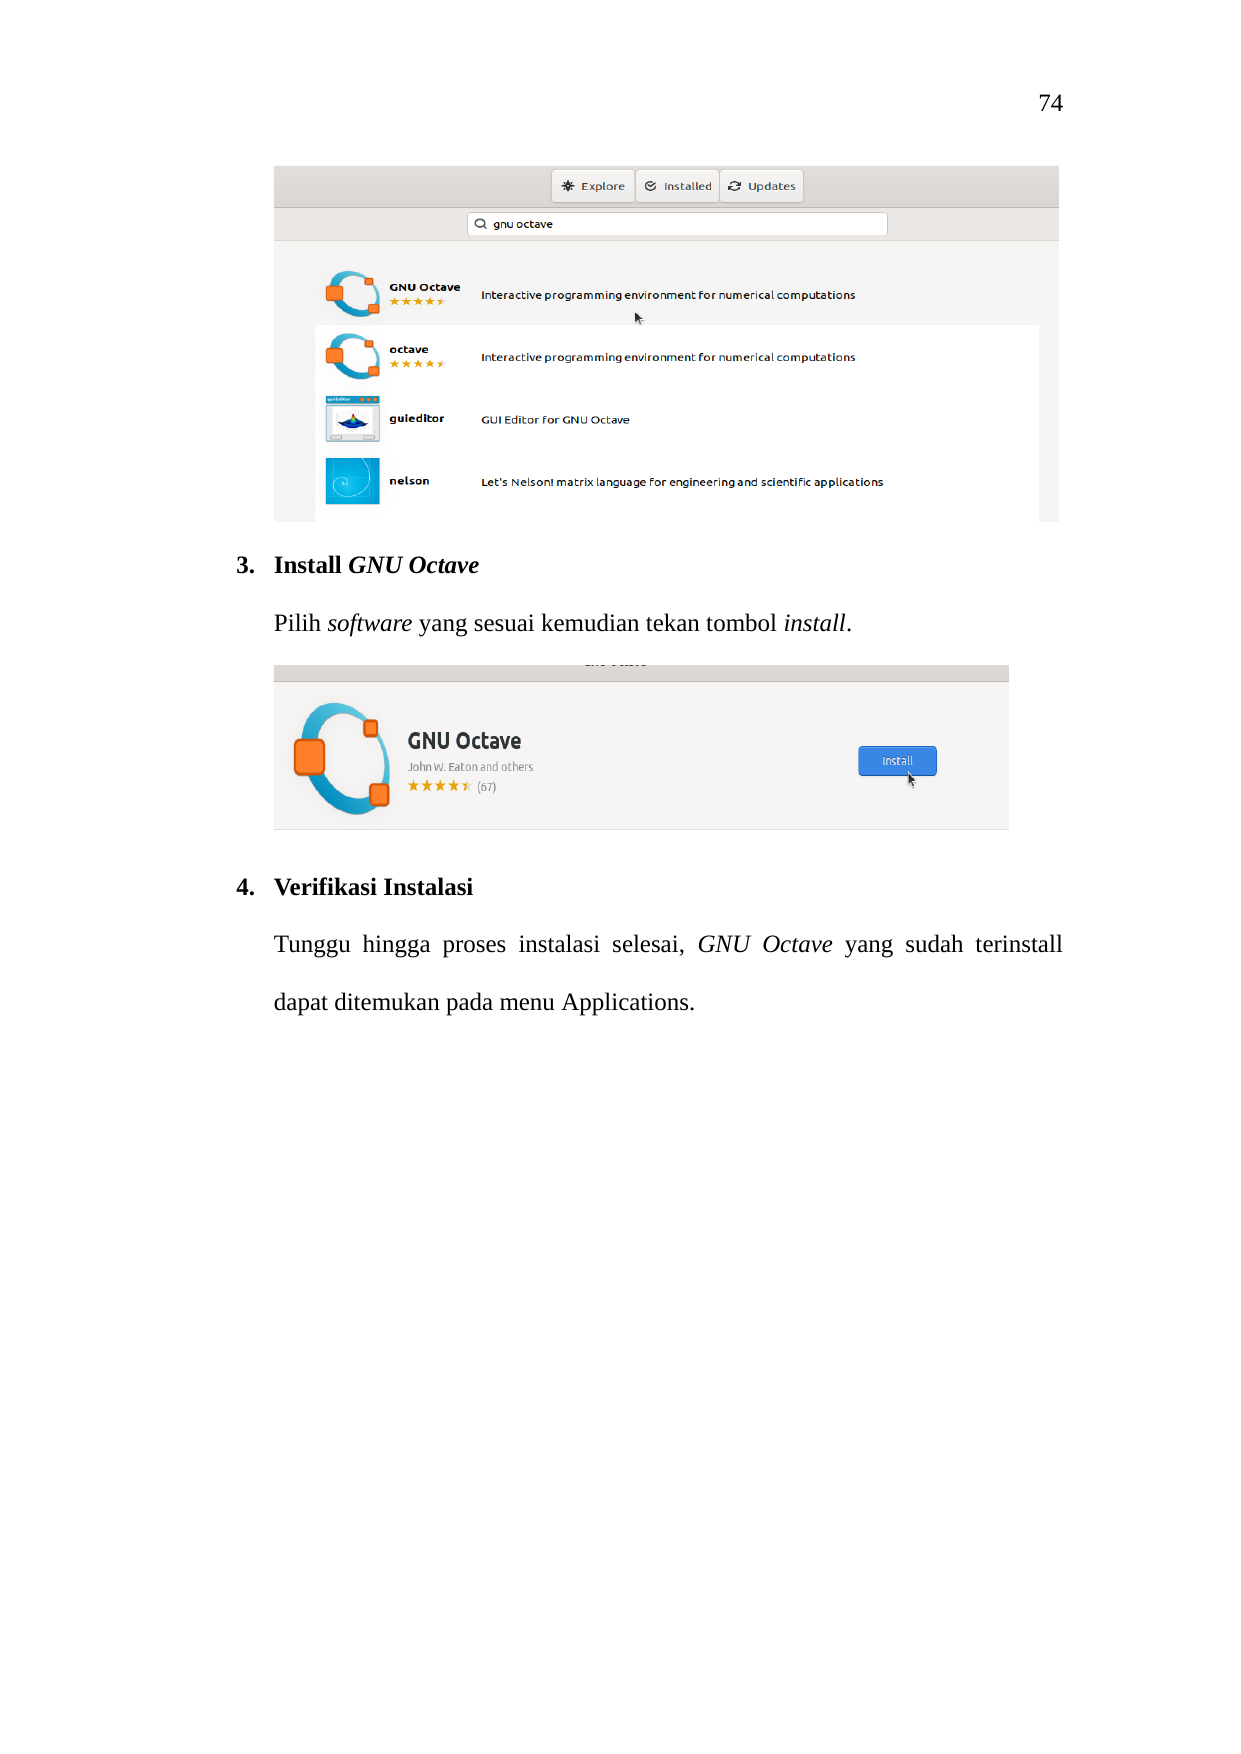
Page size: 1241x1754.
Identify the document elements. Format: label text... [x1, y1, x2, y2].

list Pilih software yang sesuai kemudian tekan tombol install. [236, 608, 1063, 637]
list Verifikasi Instalasi [236, 872, 1063, 900]
list Install GNU Octave [236, 551, 1063, 579]
picture [273, 665, 1009, 680]
list Tunggu hingga proses instalasi selesai, GNU Octave yang sudah terinstall dapat ditemukan pada menu Applications. [236, 929, 1063, 1015]
